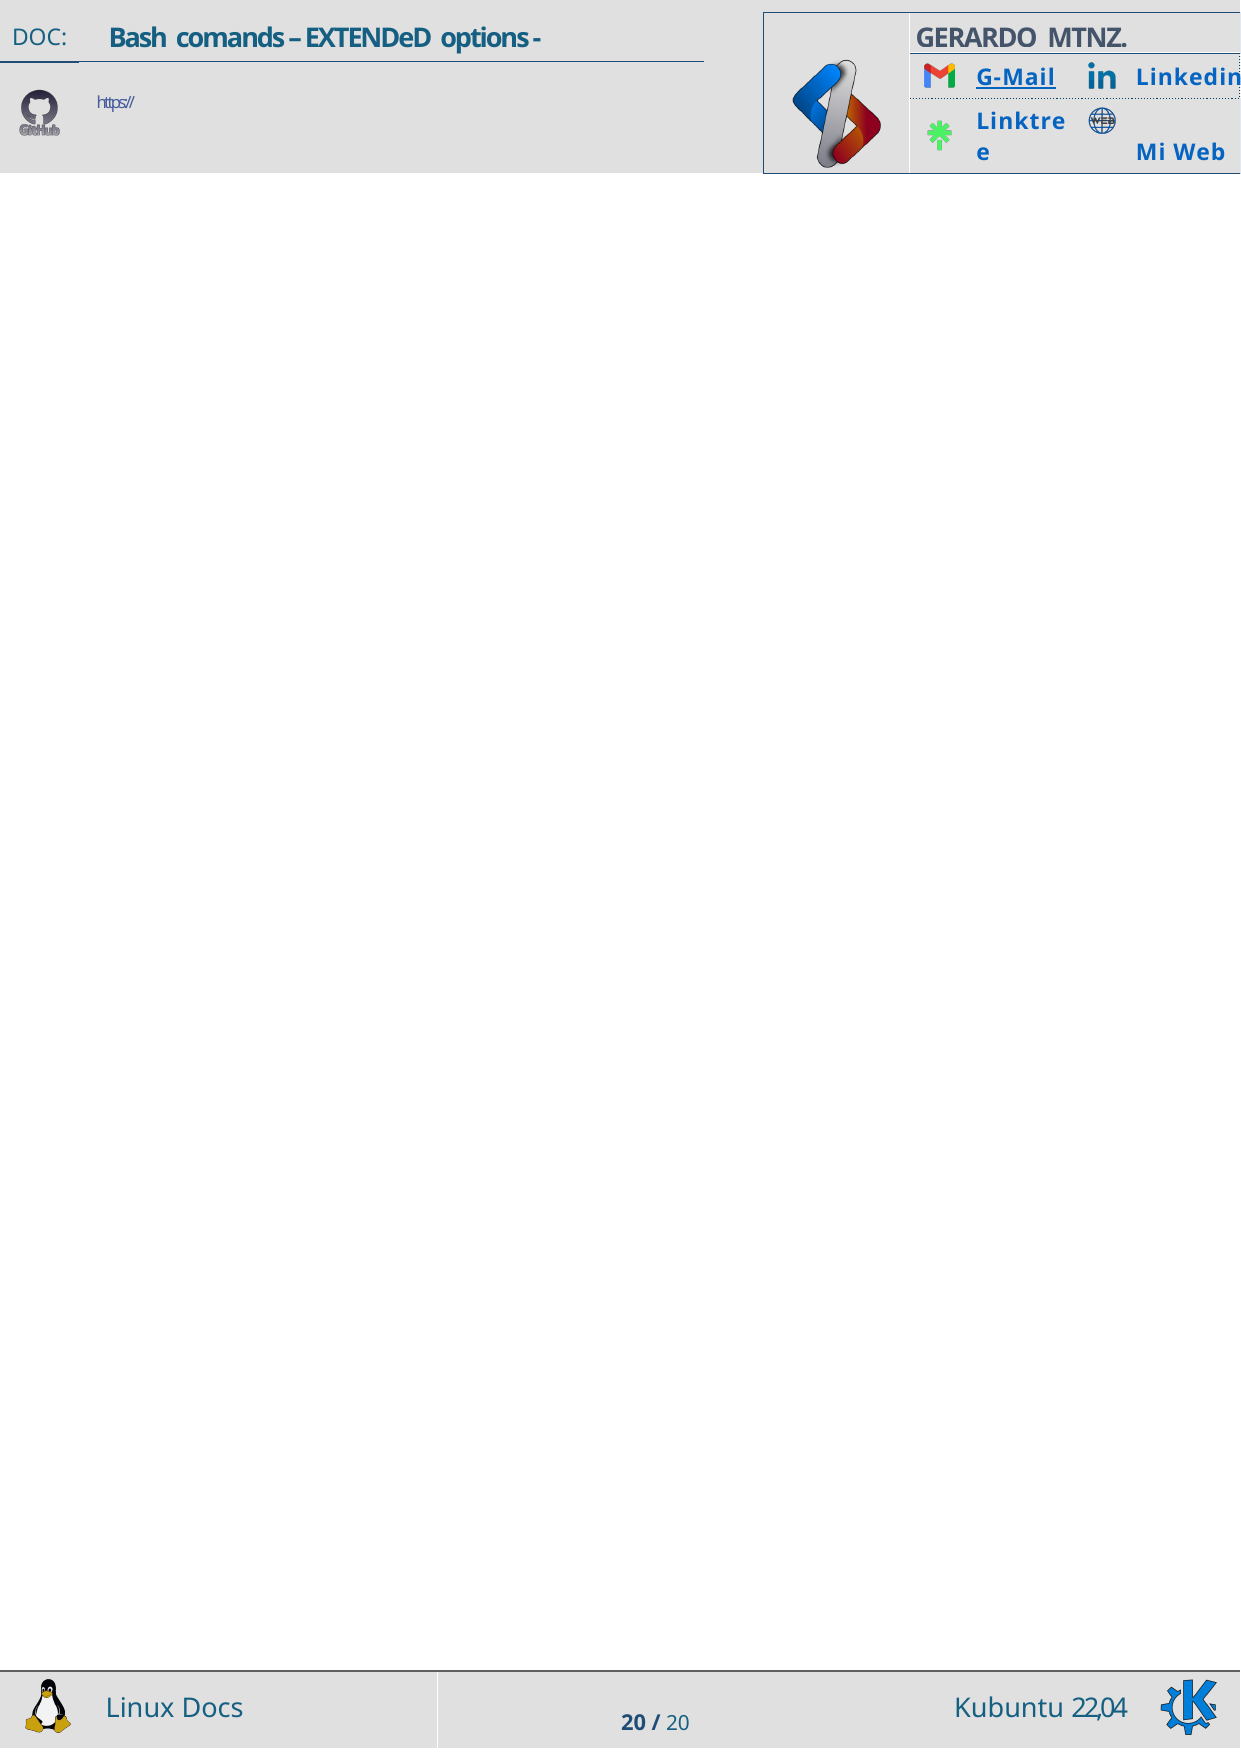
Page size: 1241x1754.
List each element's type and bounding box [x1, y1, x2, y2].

picture [11, 85, 68, 140]
picture [783, 53, 890, 168]
picture [1086, 105, 1118, 137]
picture [1086, 59, 1118, 92]
picture [17, 1677, 77, 1737]
picture [1158, 1677, 1218, 1737]
picture [923, 59, 956, 92]
picture [924, 120, 955, 151]
